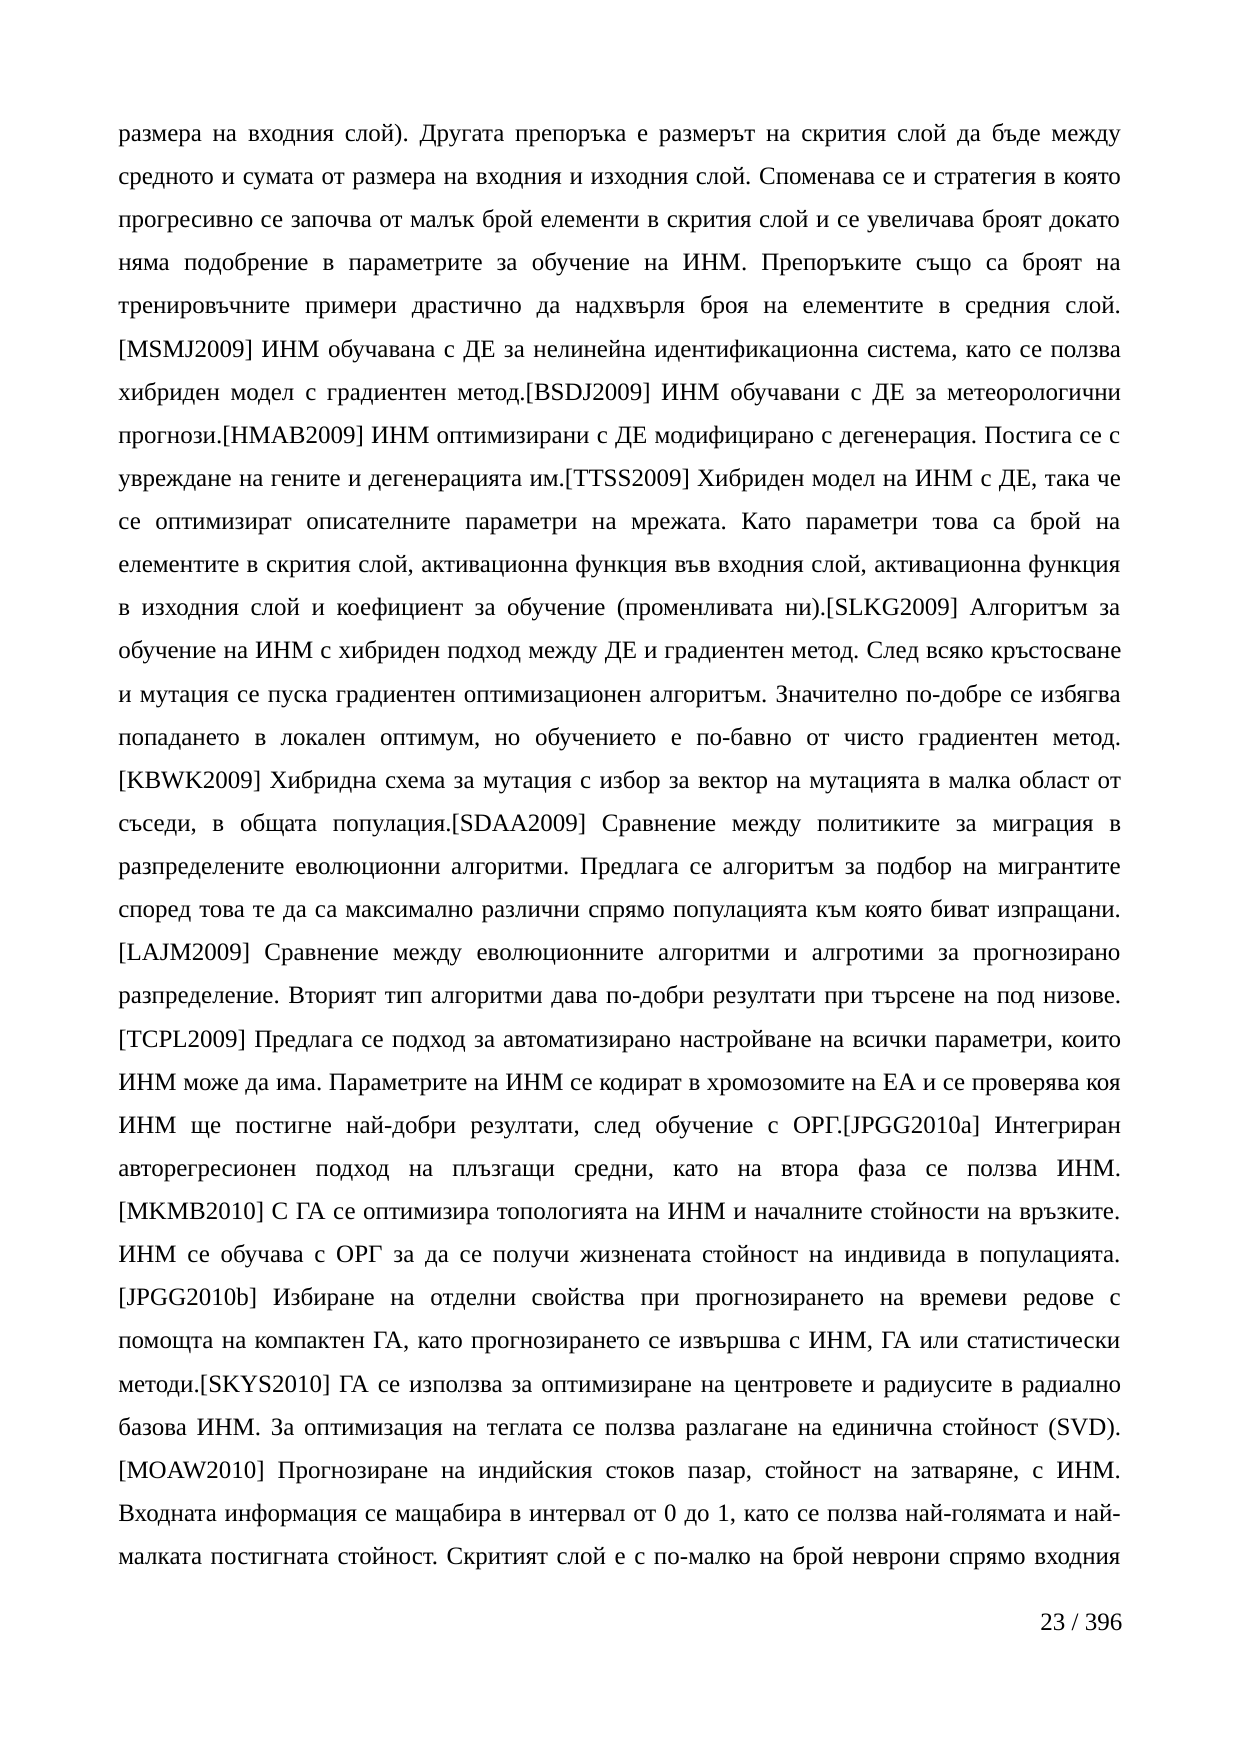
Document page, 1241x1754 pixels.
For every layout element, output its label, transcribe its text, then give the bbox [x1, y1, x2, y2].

text размера на входния слой). Другата препоръка е размерът на скрития слой да бъде между средното и сумата от размера на входния и изходния слой. Споменава се и стратегия в която прогресивно се започва от малък брой елементи в скрития слой и се увеличава броят докато няма подобрение в параметрите за обучение на ИНМ. Препоръките също са броят на тренировъчните примери драстично да надхвърля броя на елементите в средния слой.[MSMJ2009] ИНМ обучавана с ДЕ за нелинейна идентификационна система, като се ползва хибриден модел с градиентен метод.[BSDJ2009] ИНМ обучавани с ДЕ за метеорологични прогнози.[HMAB2009] ИНМ оптимизирани с ДЕ модифицирано с дегенерация. Постига се с увреждане на гените и дегенерацията им.[TTSS2009] Хибриден модел на ИНМ с ДЕ, така че се оптимизират описателните параметри на мрежата. Като параметри това са брой на елементите в скрития слой, активационна функция във входния слой, активационна функция в изходния слой и коефициент за обучение (променливата ни).[SLKG2009] Алгоритъм за обучение на ИНМ с хибриден подход между ДЕ и градиентен метод. След всяко кръстосване и мутация се пуска градиентен оптимизационен алгоритъм. Значително по-добре се избягва попадането в локален оптимум, но обучението е по-бавно от чисто градиентен метод.[KBWK2009] Хибридна схема за мутация с избор за вектор на мутацията в малка област от съседи, в общата популация.[SDAA2009] Сравнение между политиките за миграция в разпределените еволюционни алгоритми. Предлага се алгоритъм за подбор на мигрантите според това те да са максимално различни спрямо популацията към която биват изпращани. [LAJM2009] Сравнение между еволюционните алгоритми и алгротими за прогнозирано разпределение. Вторият тип алгоритми дава по-добри резултати при търсене на под низове. [TCPL2009] Предлага се подход за автоматизирано настройване на всички параметри, които ИНМ може да има. Параметрите на ИНМ се кодират в хромозомите на ЕА и се проверява коя ИНМ ще постигне най-добри резултати, след обучение с ОРГ.[JPGG2010a] Интегриран авторегресионен подход на плъзгащи средни, като на втора фаза се ползва ИНМ. [MKMB2010] С ГА се оптимизира топологията на ИНМ и началните стойности на връзките. ИНМ се обучава с ОРГ за да се получи жизнената стойност на индивида в популацията.[JPGG2010b] Избиране на отделни свойства при прогнозирането на времеви редове с помощта на компактен ГА, като прогнозирането се извършва с ИНМ, ГА или статистически методи.[SKYS2010] ГА се използва за оптимизиране на центровете и радиусите в радиално базова ИНМ. За оптимизация на теглата се ползва разлагане на единична стойност (SVD).[MOAW2010] Прогнозиране на индийския стоков пазар, стойност на затваряне, с ИНМ. Входната информация се мащабира в интервал от 0 до 1, като се ползва най-голямата и най-малката постигната стойност. Скритият слой е с по-малко на брой неврони спрямо входния [118, 118, 1122, 1570]
